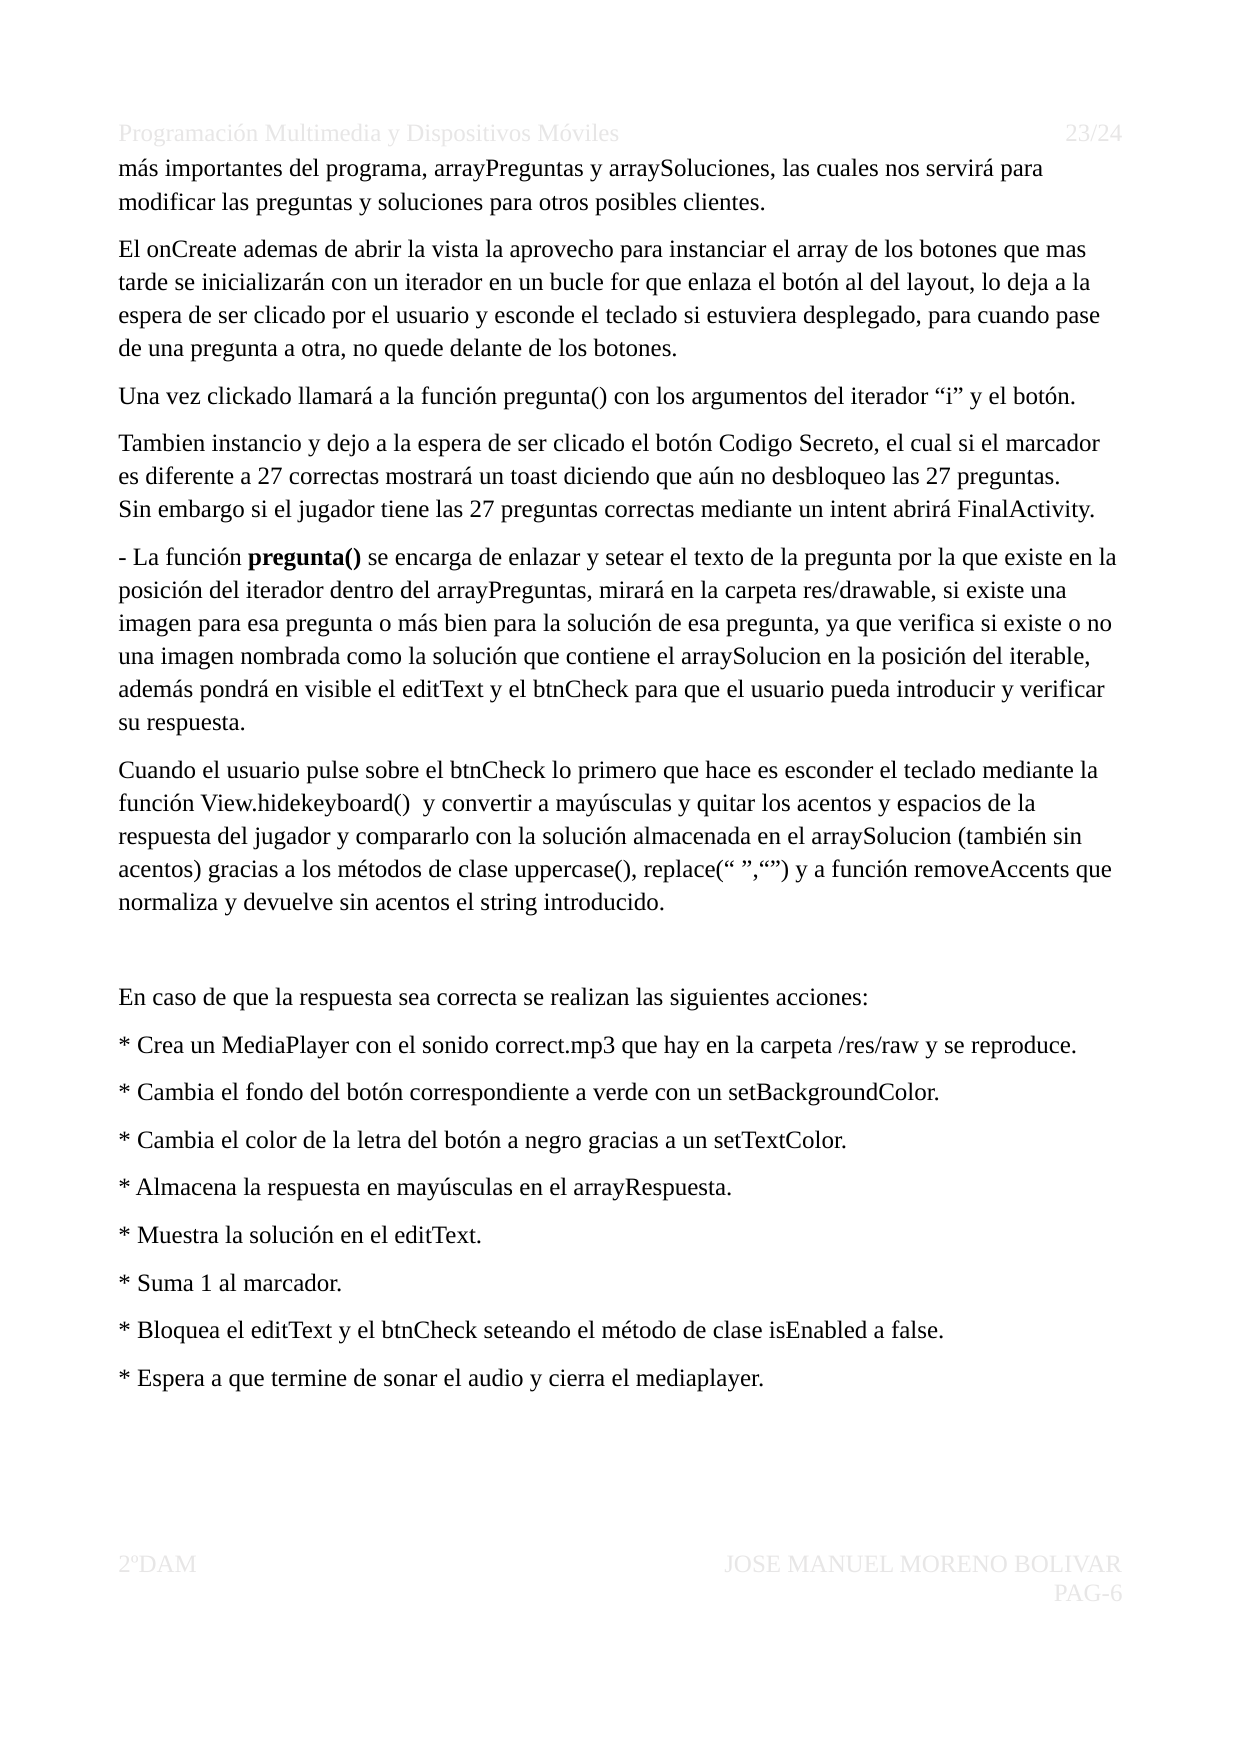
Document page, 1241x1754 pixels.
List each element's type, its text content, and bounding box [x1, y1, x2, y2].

text * Almacena la respuesta en mayúsculas en el arrayRespuesta. [118, 1172, 1122, 1201]
text Cuando el usuario pulse sobre el btnCheck lo primero que hace es esconder el teclado mediante la función View.hidekeyboard() y convertir a mayúsculas y quitar los acentos y espacios de la respuesta del jugador y compararlo con la solución almacenada en el arraySolucion (también sin acentos) gracias a los métodos de clase uppercase(), replace(“ ”,“”) y a función removeAccents que normaliza y devuelve sin acentos el string introducido. [118, 755, 1122, 916]
text * Cambia el fondo del botón correspondiente a verde con un setBackgroundColor. [118, 1077, 1122, 1106]
text * Cambia el color de la letra del botón a negro gracias a un setTextColor. [118, 1125, 1122, 1154]
text - La función pregunta() se encarga de enlazar y setear el texto de la pregunta por la que existe en la posición del iterador dentro del arrayPreguntas, mirará en la carpeta res/drawable, si existe una imagen para esa pregunta o más bien para la solución de esa pregunta, ya que verifica si existe o no una imagen nombrada como la solución que contiene el arraySolucion en la posición del iterable, además pondrá en visible el editText y el btnCheck para que el usuario pueda introducir y verificar su respuesta. [118, 542, 1122, 736]
text El onCreate ademas de abrir la vista la aprovecho para instanciar el array de los botones que mas tarde se inicializarán con un iterador en un bucle for que enlaza el botón al del layout, lo deja a la espera de ser clicado por el usuario y esconde el teclado si estuviera desplegado, para cuando pase de una pregunta a otra, no quede delante de los botones. [118, 234, 1122, 362]
text * Espera a que termine de sonar el audio y cierra el mediaplayer. [118, 1363, 1122, 1392]
text * Crea un MediaPlayer con el sonido correct.mp3 que hay en la carpeta /res/raw y se reproduce. [118, 1030, 1122, 1058]
text * Bloquea el editText y el btnCheck seteando el método de clase isEnabled a false. [118, 1315, 1122, 1344]
text En caso de que la respuesta sea correcta se realizan las siguientes acciones: [118, 982, 1122, 1011]
text * Suma 1 al marcador. [118, 1268, 1122, 1296]
text más importantes del programa, arrayPreguntas y arraySoluciones, las cuales nos servirá para modificar las preguntas y soluciones para otros posibles clientes. [118, 153, 1122, 215]
text * Muestra la solución en el editText. [118, 1220, 1122, 1249]
text Tambien instancio y dejo a la espera de ser clicado el botón Codigo Secreto, el cual si el marcador es diferente a 27 correctas mostrará un toast diciendo que aún no desbloqueo las 27 preguntas. Sin embargo si el jugador tiene las 27 preguntas correctas mediante un intent abrirá FinalActivity. [118, 428, 1122, 523]
text Una vez clickado llamará a la función pregunta() con los argumentos del iterador “i” y el botón. [118, 381, 1122, 409]
